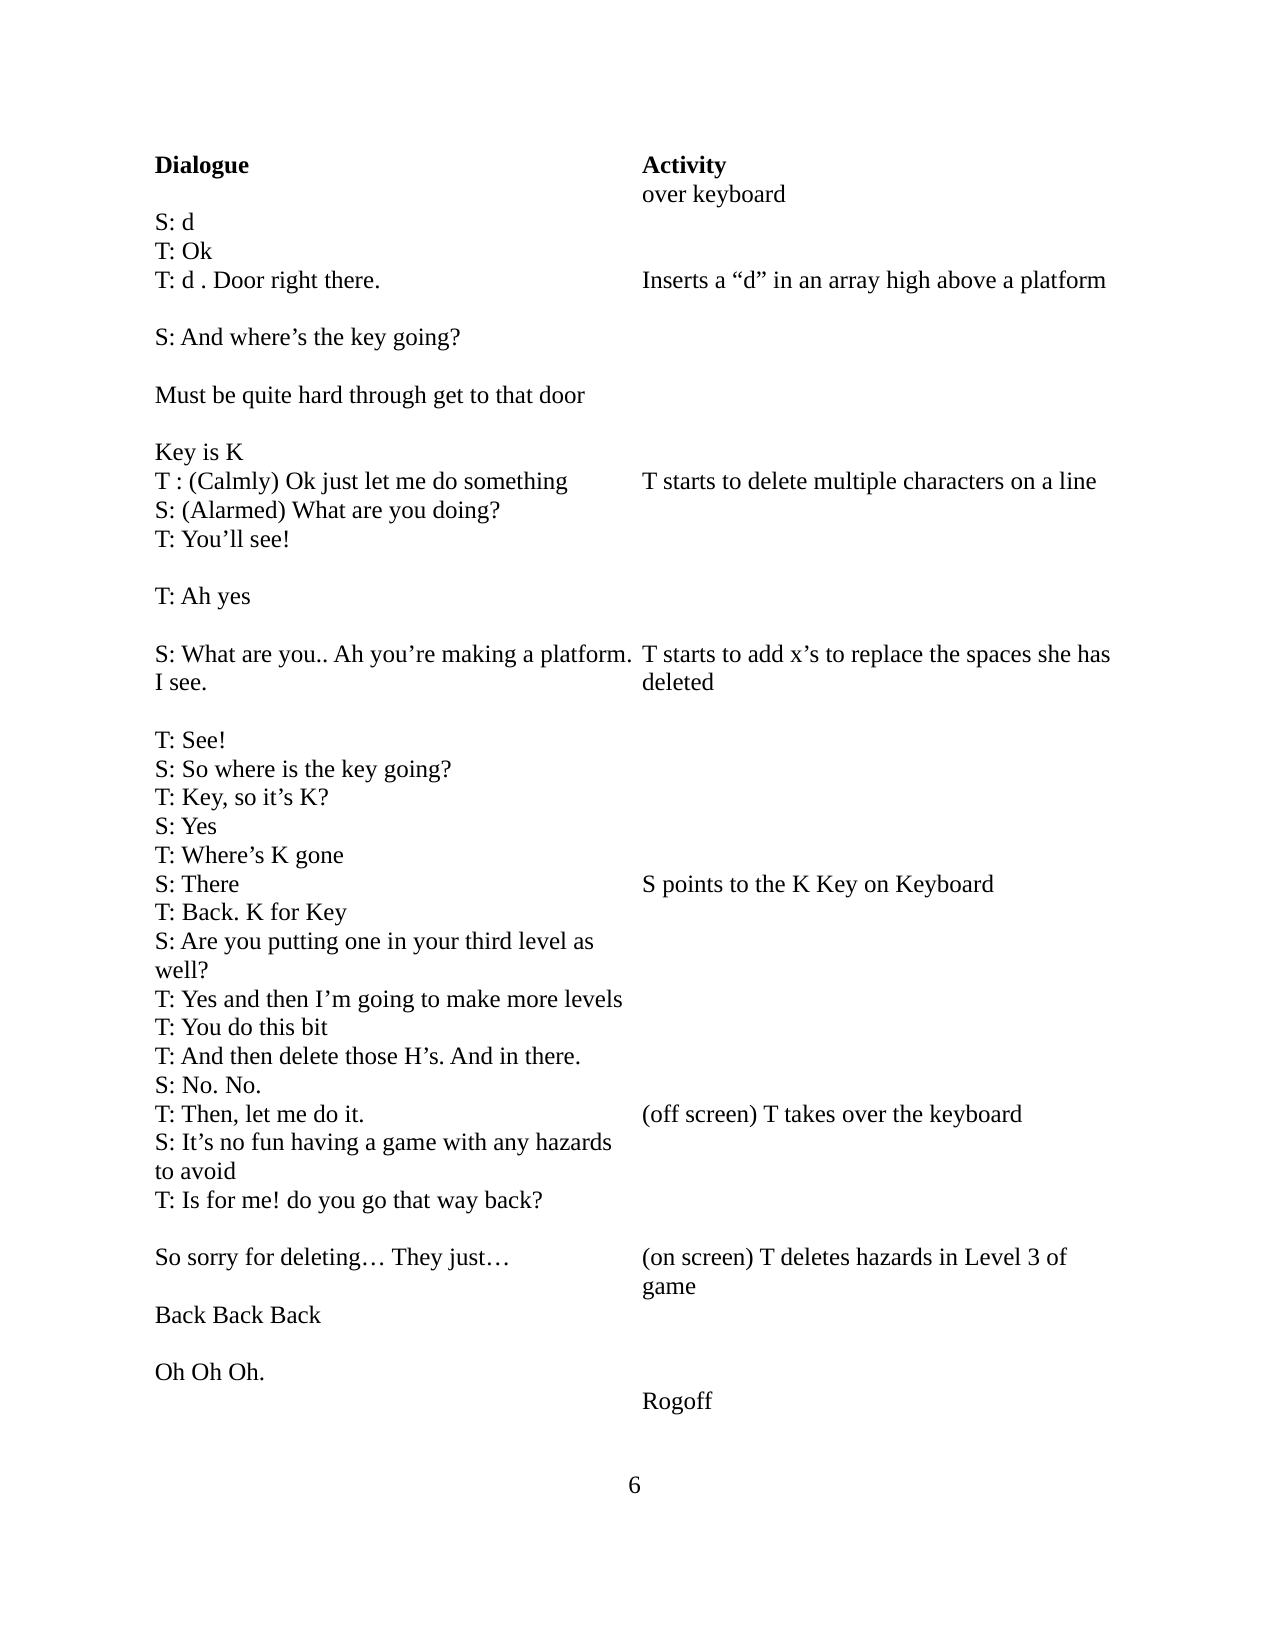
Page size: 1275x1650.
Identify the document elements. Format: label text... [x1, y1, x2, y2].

table_cell [638, 351, 1125, 380]
table_cell [638, 208, 1125, 236]
table_cell S: So where is the key going? [150, 754, 637, 782]
table_cell [638, 1300, 1125, 1329]
table_cell Inserts a “d” in an array high above a platform [638, 265, 1125, 294]
table_cell over keyboard [638, 179, 1125, 207]
table_cell [638, 380, 1125, 409]
table_cell T starts to delete multiple characters on a line [638, 466, 1125, 495]
table_cell [638, 610, 1125, 639]
table_cell Back Back Back [150, 1300, 637, 1329]
table_cell [638, 1128, 1125, 1185]
table_cell [638, 495, 1125, 524]
table_cell T: Then, let me do it. [150, 1099, 637, 1127]
table_cell [638, 696, 1125, 725]
table_cell [638, 1185, 1125, 1214]
table_cell [150, 1329, 637, 1357]
table_cell [638, 553, 1125, 581]
table_cell [638, 926, 1125, 984]
table_cell Rogoff [638, 1386, 1125, 1415]
table_cell S: There [150, 869, 637, 897]
table_cell Oh Oh Oh. [150, 1358, 637, 1386]
table_cell [638, 783, 1125, 811]
table_cell T starts to add x’s to replace the spaces she has deleted [638, 639, 1125, 696]
table_cell S: d [150, 208, 637, 236]
table_cell T: Is for me! do you go that way back? [150, 1185, 637, 1214]
table_cell T: Back. K for Key [150, 898, 637, 926]
table_cell T: And then delete those H’s. And in there. [150, 1041, 637, 1070]
table_cell S: Yes [150, 811, 637, 840]
table_cell [638, 984, 1125, 1012]
table_cell [638, 1358, 1125, 1386]
table_cell [638, 294, 1125, 322]
table_cell T: Ah yes [150, 581, 637, 610]
table_cell T: d . Door right there. [150, 265, 637, 294]
table_cell S: It’s no fun having a game with any hazards to avoid [150, 1128, 637, 1185]
table_cell [638, 1041, 1125, 1070]
table_cell S: Are you putting one in your third level as well? [150, 926, 637, 984]
table_cell [638, 581, 1125, 610]
table_cell T : (Calmly) Ok just let me do something [150, 466, 637, 495]
table_header Dialogue [150, 150, 637, 179]
table_cell [150, 610, 637, 639]
table_cell [638, 438, 1125, 466]
table_cell T: Ok [150, 236, 637, 265]
table_cell T: Yes and then I’m going to make more levels [150, 984, 637, 1012]
table_cell T: You do this bit [150, 1013, 637, 1041]
table_cell T: See! [150, 725, 637, 754]
table_cell Must be quite hard through get to that door [150, 380, 637, 409]
table_cell [638, 524, 1125, 552]
table_cell [150, 1386, 637, 1415]
table_cell [150, 1214, 637, 1242]
table_cell S: And where’s the key going? [150, 323, 637, 351]
table_cell [150, 179, 637, 207]
table_cell [638, 725, 1125, 754]
table_cell (off screen) T takes over the keyboard [638, 1099, 1125, 1127]
table_cell So sorry for deleting… They just… [150, 1243, 637, 1300]
table_cell T: You’ll see! [150, 524, 637, 552]
table_cell [638, 840, 1125, 869]
table_cell [638, 898, 1125, 926]
table_cell Key is K [150, 438, 637, 466]
table_cell S: (Alarmed) What are you doing? [150, 495, 637, 524]
table_cell [638, 1329, 1125, 1357]
table_cell S points to the K Key on Keyboard [638, 869, 1125, 897]
table_cell [638, 1214, 1125, 1242]
table_cell [150, 294, 637, 322]
table_cell [150, 696, 637, 725]
table_cell [638, 811, 1125, 840]
table_header Activity [638, 150, 1125, 179]
table_cell [150, 409, 637, 437]
table_cell [638, 409, 1125, 437]
table_cell [638, 1013, 1125, 1041]
table_cell [638, 754, 1125, 782]
table_cell [150, 351, 637, 380]
table_cell T: Where’s K gone [150, 840, 637, 869]
table_cell [638, 1070, 1125, 1099]
table_cell [638, 236, 1125, 265]
table_cell S: What are you.. Ah you’re making a platform. I see. [150, 639, 637, 696]
table_cell (on screen) T deletes hazards in Level 3 of game [638, 1243, 1125, 1300]
table_cell S: No. No. [150, 1070, 637, 1099]
table_cell [150, 553, 637, 581]
table_cell T: Key, so it’s K? [150, 783, 637, 811]
table_cell [638, 323, 1125, 351]
